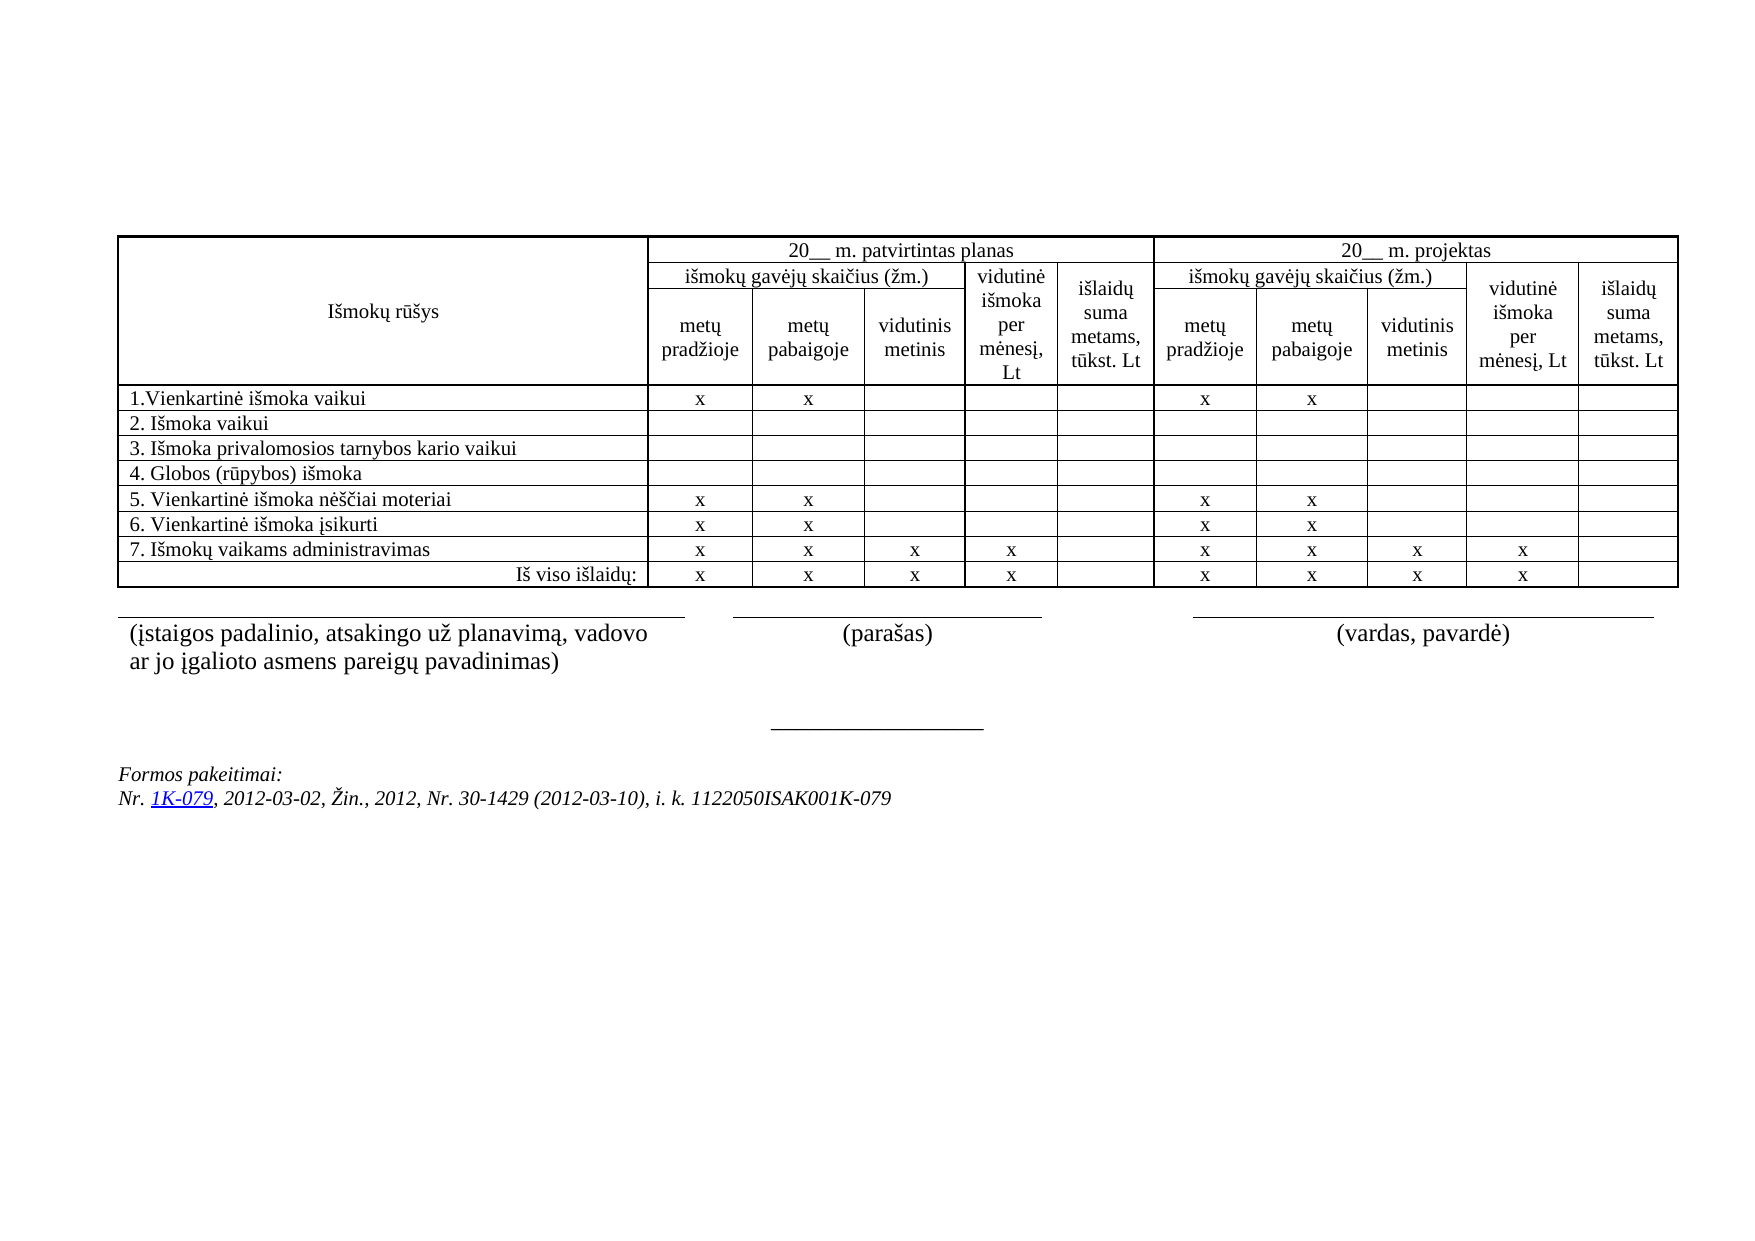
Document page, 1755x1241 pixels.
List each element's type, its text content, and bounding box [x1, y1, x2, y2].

table_cell x [966, 537, 1057, 561]
table_cell x [753, 386, 864, 410]
table_cell [1579, 537, 1677, 561]
table_header Išmokų rūšys [119, 238, 647, 384]
table_cell [1257, 411, 1367, 435]
table_cell [865, 461, 964, 485]
table_cell išlaidų suma metams, tūkst. Lt [1579, 263, 1677, 384]
table_cell [1368, 461, 1466, 485]
table_cell [1058, 436, 1153, 460]
table_cell x [1368, 562, 1466, 586]
table_cell [649, 436, 752, 460]
table_cell [753, 461, 864, 485]
table_header [685, 617, 733, 675]
table_cell x [753, 486, 864, 511]
table_cell [1579, 562, 1677, 586]
table_cell metų pradžioje [1155, 289, 1256, 384]
table_cell [1058, 562, 1153, 586]
table_cell 2. Išmoka vaikui [119, 411, 647, 435]
table_cell [1467, 436, 1578, 460]
table_cell x [1257, 486, 1367, 511]
table_cell [865, 436, 964, 460]
table_header (vardas, pavardė) [1193, 618, 1654, 675]
table_cell x [753, 537, 864, 561]
table_cell x [1257, 386, 1367, 410]
table_cell [865, 386, 964, 410]
table_cell 3. Išmoka privalomosios tarnybos kario vaikui [119, 436, 647, 460]
text _________________ [118, 704, 1636, 733]
table_cell [966, 486, 1057, 511]
table_cell [865, 486, 964, 511]
table_cell [966, 386, 1057, 410]
table_cell metų pradžioje [649, 289, 752, 384]
table_cell [1155, 411, 1256, 435]
table_cell [1058, 386, 1153, 410]
table_header 20__ m. projektas [1155, 238, 1677, 262]
table_cell x [1368, 537, 1466, 561]
table_cell [1579, 436, 1677, 460]
table_cell [1058, 411, 1153, 435]
table_header (įstaigos padalinio, atsakingo už planavimą, vadovo ar jo įgalioto asmens pareigų pavadinimas) [118, 618, 685, 675]
table_cell [865, 512, 964, 536]
table_cell x [1155, 512, 1256, 536]
table_cell [966, 436, 1057, 460]
table_cell [966, 512, 1057, 536]
table_cell [1467, 461, 1578, 485]
table_cell x [649, 537, 752, 561]
table_cell [1579, 386, 1677, 410]
table_cell x [649, 512, 752, 536]
table_cell x [1155, 537, 1256, 561]
table_header 20__ m. patvirtintas planas [649, 238, 1153, 262]
table_cell x [1257, 537, 1367, 561]
table_cell x [865, 562, 964, 586]
table_cell [1579, 461, 1677, 485]
table_cell vidutinis metinis [1368, 289, 1466, 384]
table_cell x [865, 537, 964, 561]
table_cell metų pabaigoje [1257, 289, 1367, 384]
table_cell [1579, 411, 1677, 435]
table_cell [1058, 537, 1153, 561]
table_cell x [1467, 562, 1578, 586]
table_cell vidutinis metinis [865, 289, 964, 384]
table_cell metų pabaigoje [753, 289, 864, 384]
table_cell x [649, 386, 752, 410]
table_cell [1368, 436, 1466, 460]
table_cell [1368, 486, 1466, 511]
table_cell [753, 436, 864, 460]
table_cell [1467, 411, 1578, 435]
table_cell [1368, 386, 1466, 410]
table_cell 5. Vienkartinė išmoka nėščiai moteriai [119, 486, 647, 511]
table_header [1042, 617, 1193, 675]
table_cell [1257, 461, 1367, 485]
table_cell 4. Globos (rūpybos) išmoka [119, 461, 647, 485]
table_cell [1579, 512, 1677, 536]
table_cell 6. Vienkartinė išmoka įsikurti [119, 512, 647, 536]
table_cell [753, 411, 864, 435]
table_cell [1058, 512, 1153, 536]
table_cell [1579, 486, 1677, 511]
table_cell [649, 461, 752, 485]
table_cell [1368, 411, 1466, 435]
table_cell x [1467, 537, 1578, 561]
table_cell x [1257, 512, 1367, 536]
table_cell Iš viso išlaidų: [119, 562, 647, 586]
table_cell x [753, 512, 864, 536]
table_cell x [1155, 486, 1256, 511]
table_cell [1467, 386, 1578, 410]
table_cell x [753, 562, 864, 586]
text Nr. 1K-079, 2012-03-02, Žin., 2012, Nr. 30-1429 (2012-03-10), i. k. 1122050ISAK001K-079 [118, 786, 1636, 809]
table_cell [1368, 512, 1466, 536]
table_cell x [649, 562, 752, 586]
table_cell vidutinė išmoka per mėnesį, Lt [1467, 263, 1578, 384]
table_header (parašas) [733, 618, 1042, 675]
table_cell x [1257, 562, 1367, 586]
table_cell x [649, 486, 752, 511]
table_cell [966, 411, 1057, 435]
table_cell išlaidų suma metams, tūkst. Lt [1058, 263, 1153, 384]
table_cell [966, 461, 1057, 485]
table_cell [1155, 436, 1256, 460]
table_cell x [1155, 386, 1256, 410]
table_cell x [966, 562, 1057, 586]
text Formos pakeitimai: [118, 761, 1636, 786]
table_cell išmokų gavėjų skaičius (žm.) [649, 263, 964, 288]
table_cell [1058, 486, 1153, 511]
table_cell 1.Vienkartinė išmoka vaikui [119, 386, 647, 410]
table_cell [1058, 461, 1153, 485]
table_cell [649, 411, 752, 435]
table_cell išmokų gavėjų skaičius (žm.) [1155, 263, 1466, 288]
table_cell [1155, 461, 1256, 485]
table_cell [865, 411, 964, 435]
table_cell 7. Išmokų vaikams administravimas [119, 537, 647, 561]
table_cell [1467, 486, 1578, 511]
table_cell vidutinė išmoka per mėnesį, Lt [966, 263, 1057, 384]
table_cell [1257, 436, 1367, 460]
table_cell x [1155, 562, 1256, 586]
table_cell [1467, 512, 1578, 536]
